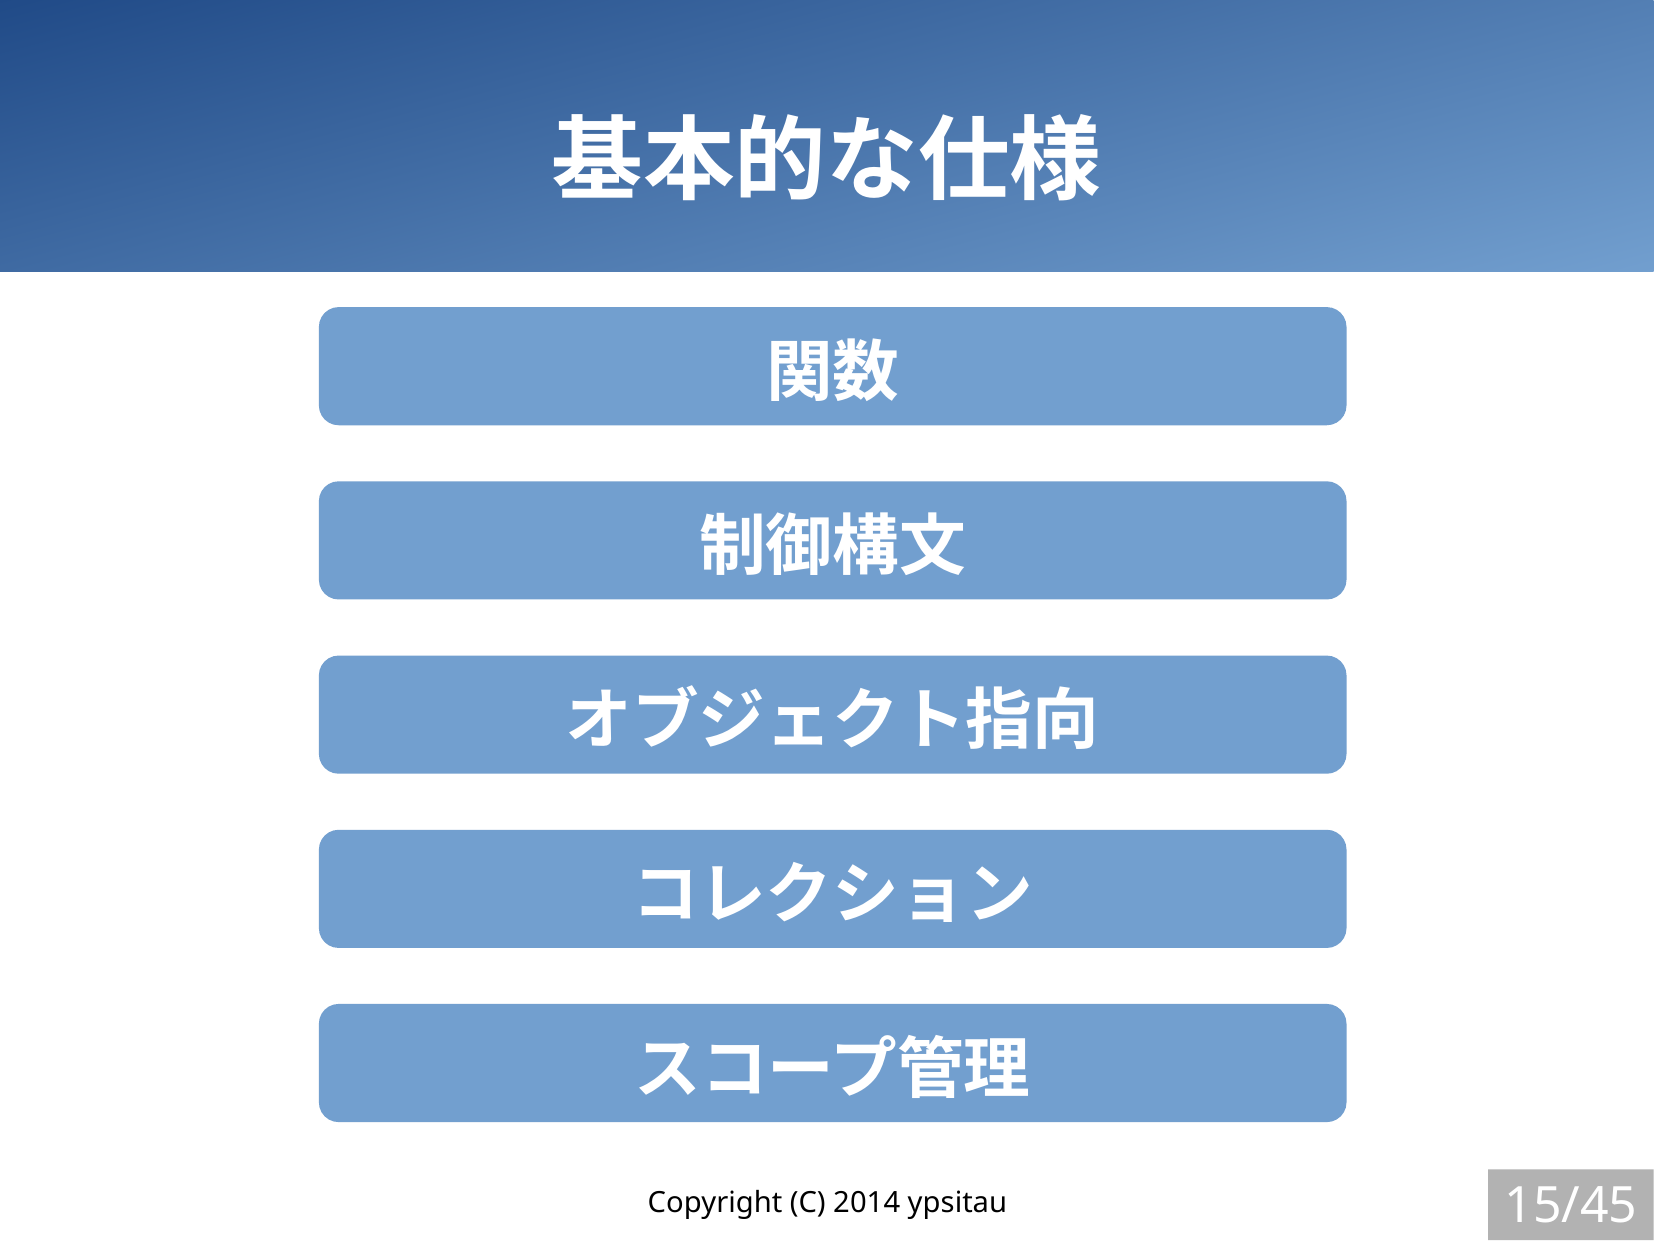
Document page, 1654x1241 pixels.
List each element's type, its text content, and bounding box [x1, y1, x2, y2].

text_box スコープ管理 [318, 1003, 1347, 1123]
text_box 関数 [318, 307, 1347, 426]
text_box オブジェクト指向 [318, 655, 1347, 774]
text_box コレクション [318, 829, 1347, 948]
text_box 制御構文 [318, 481, 1347, 600]
title 基本的な仕様 [82, 49, 1571, 257]
